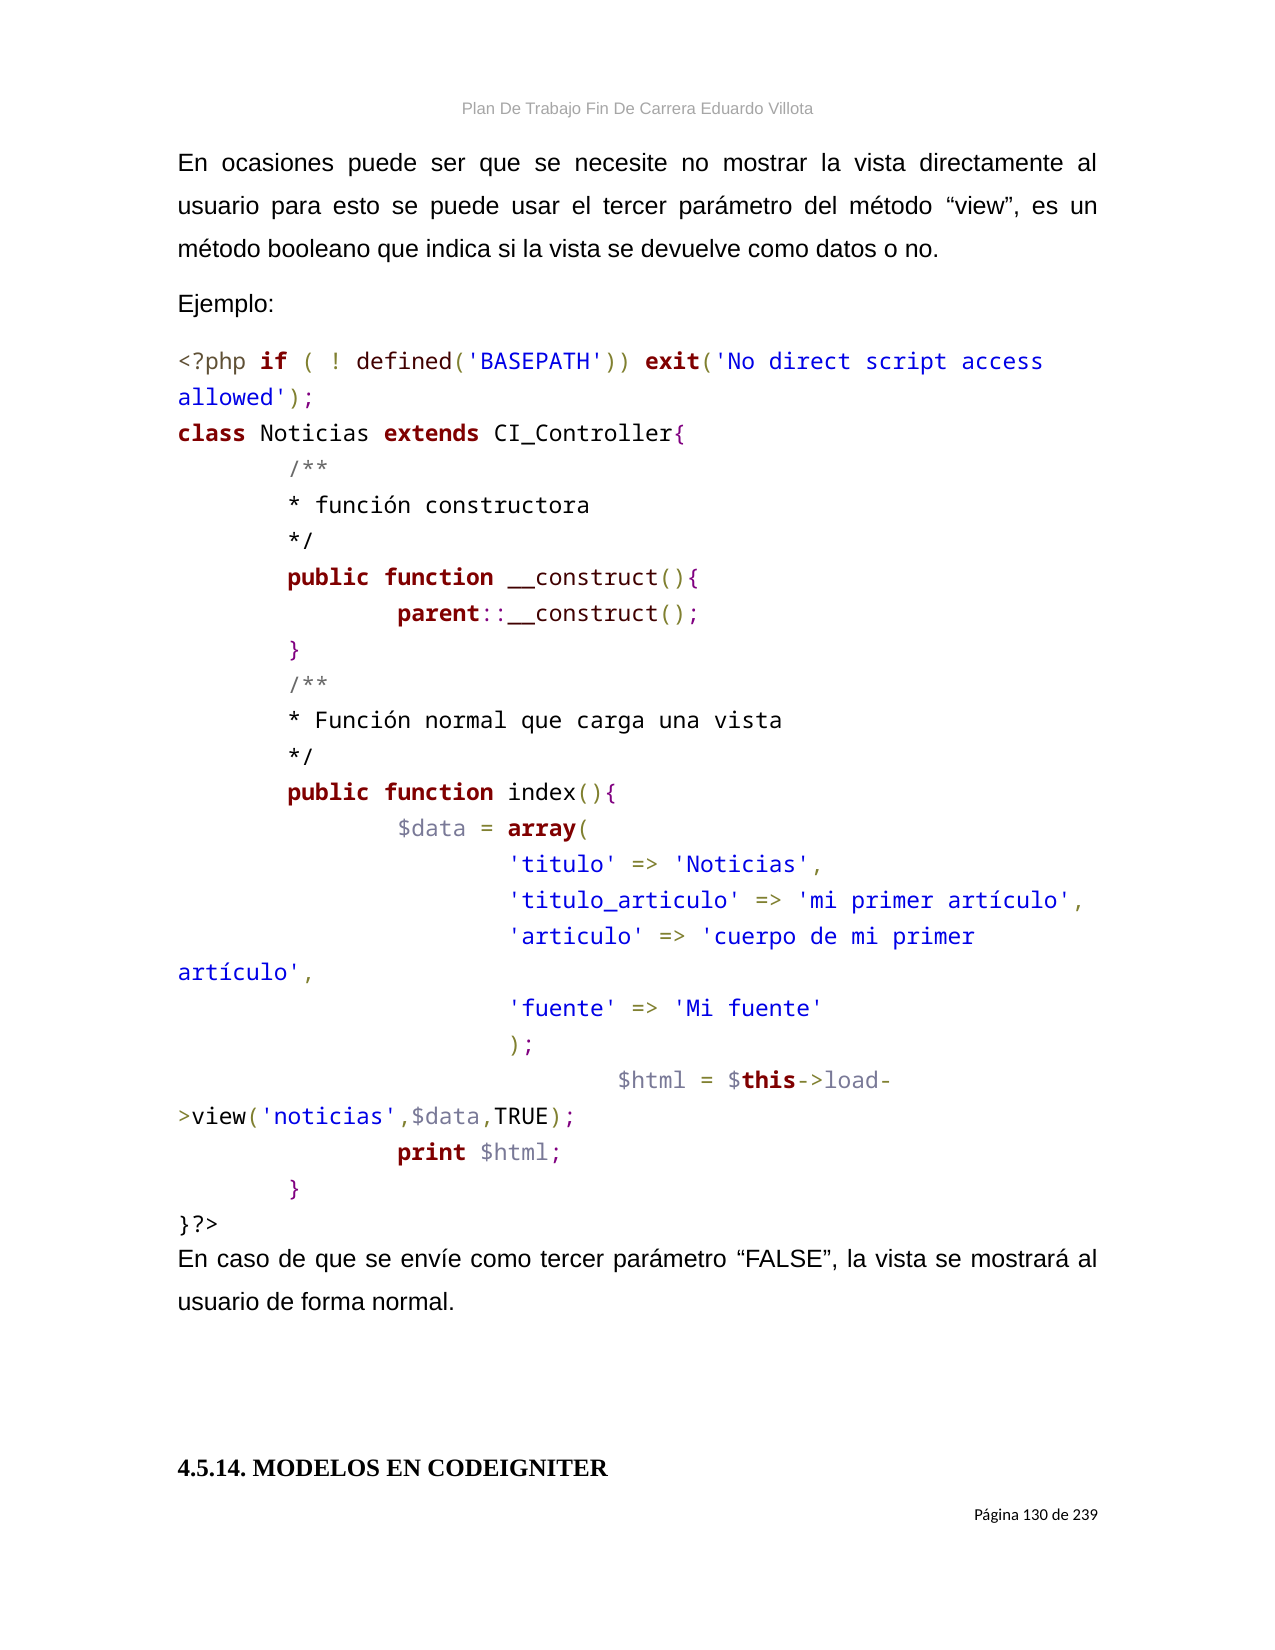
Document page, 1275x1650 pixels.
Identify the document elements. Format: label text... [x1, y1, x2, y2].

text } [177, 1172, 1098, 1203]
text $data = array( [177, 812, 1098, 843]
text */ [177, 525, 1098, 556]
text public function index(){ [177, 776, 1098, 808]
text En ocasiones puede ser que se necesite no mostrar la vista directamente al usuario para esto se puede usar el tercer parámetro del método “view”, es un método booleano que indica si la vista se devuelve como datos o no. [177, 148, 1098, 263]
text } [177, 633, 1098, 664]
text }?> [177, 1208, 1098, 1239]
text /** [177, 668, 1098, 700]
text * función constructora [177, 489, 1098, 520]
text public function __construct(){ [177, 561, 1098, 592]
text 'articulo' => 'cuerpo de mi primer artículo', [177, 920, 1098, 987]
text /** [177, 453, 1098, 484]
text class Noticias extends CI_Controller{ [177, 417, 1098, 448]
text En caso de que se envíe como tercer parámetro “FALSE”, la vista se mostrará al usuario de forma normal. [177, 1243, 1098, 1315]
text 'titulo' => 'Noticias', [177, 848, 1098, 879]
text 4.5.14. MODELOS EN CODEIGNITER [177, 1453, 1098, 1482]
text * Función normal que carga una vista [177, 704, 1098, 736]
text 'titulo_articulo' => 'mi primer artículo', [177, 884, 1098, 915]
text Ejemplo: [177, 289, 1098, 318]
text ); [177, 1028, 1098, 1059]
text print $html; [177, 1136, 1098, 1167]
text parent::__construct(); [177, 597, 1098, 628]
text 'fuente' => 'Mi fuente' [177, 992, 1098, 1023]
text */ [177, 740, 1098, 772]
text <?php if ( ! defined('BASEPATH')) exit('No direct script access allowed'); [177, 345, 1098, 412]
text $html = $this->load->view('noticias',$data,TRUE); [177, 1064, 1098, 1131]
